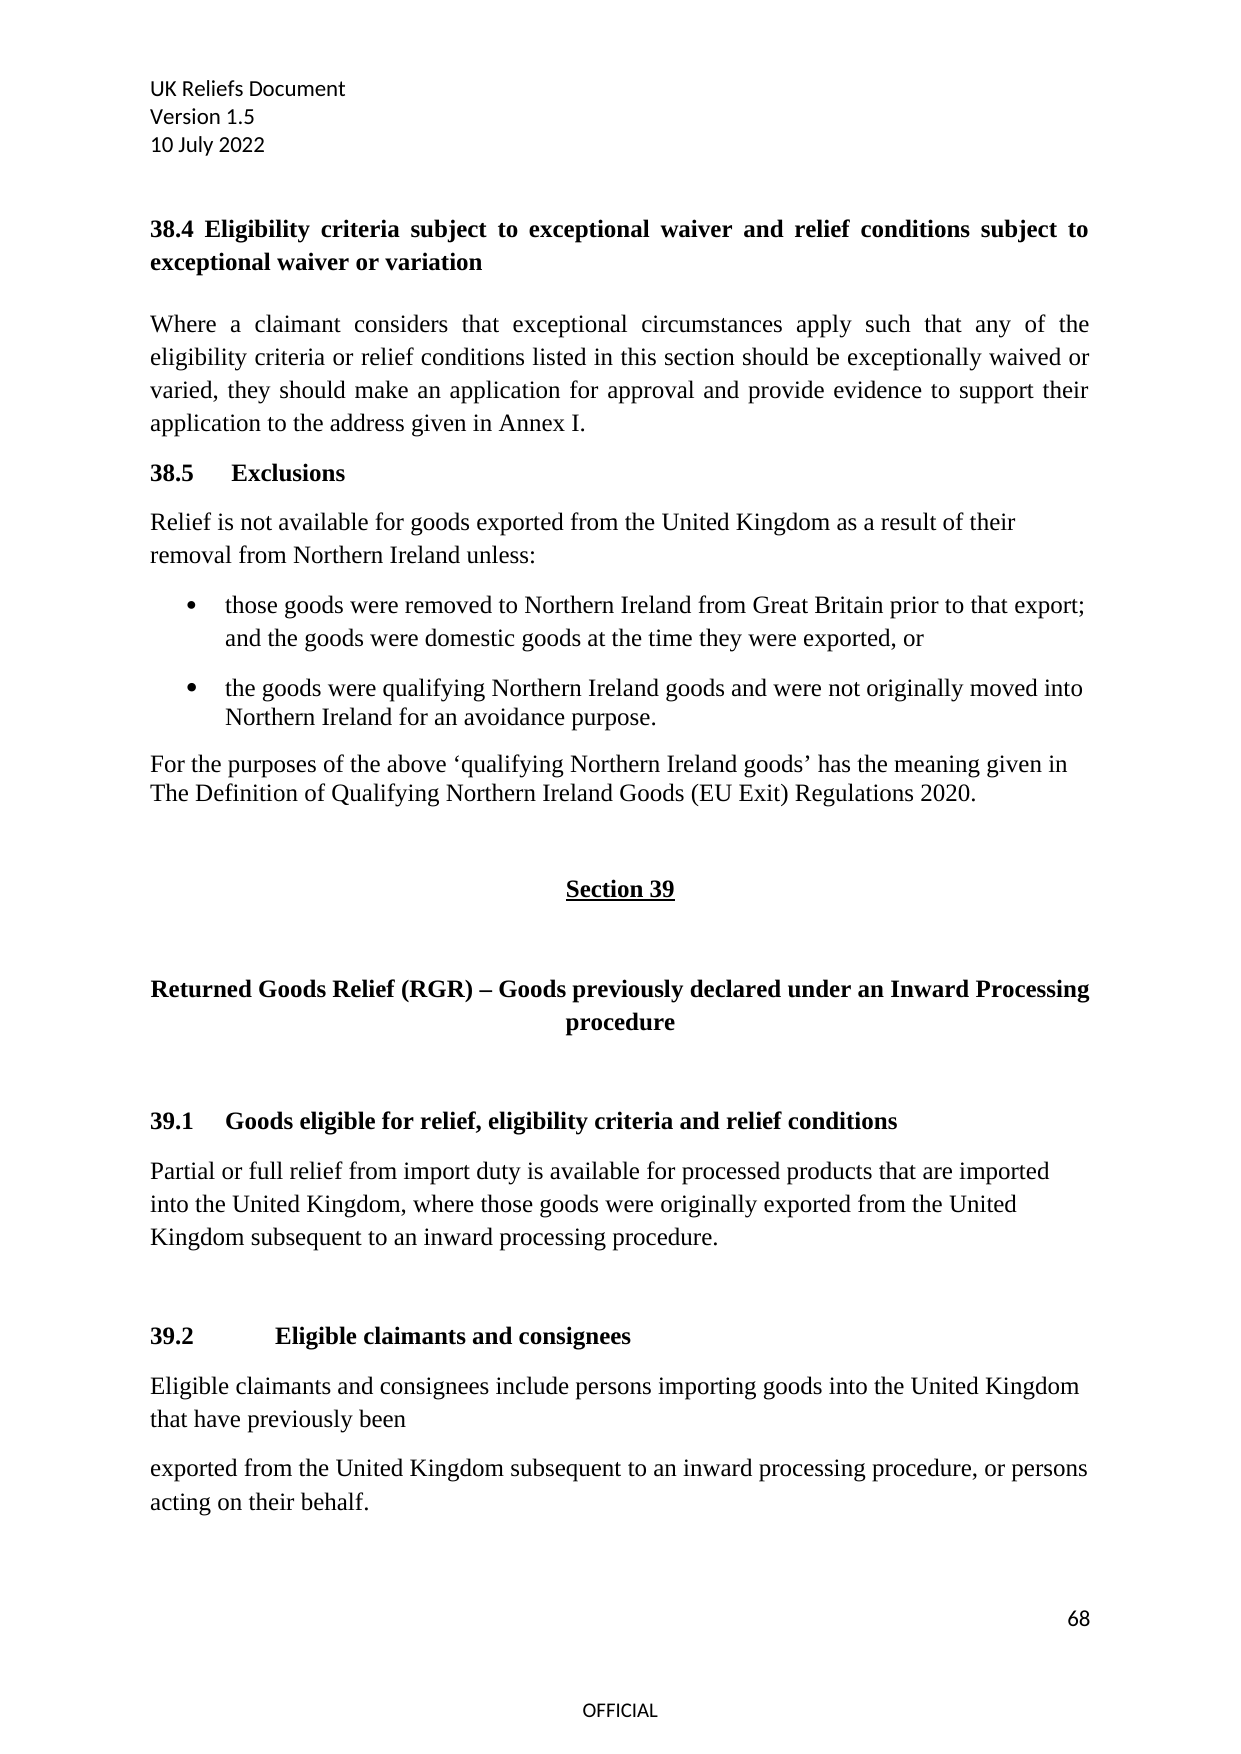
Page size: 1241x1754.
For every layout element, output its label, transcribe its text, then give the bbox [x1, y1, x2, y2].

text Partial or full relief from import duty is available for processed products that are imported into the United Kingdom, where those goods were originally exported from the United Kingdom subsequent to an inward processing procedure. [150, 1156, 1090, 1251]
list the goods were qualifying Northern Ireland goods and were not originally moved into Northern Ireland for an avoidance purpose. [187, 673, 1090, 731]
text Where a claimant considers that exceptional circumstances apply such that any of the eligibility criteria or relief conditions listed in this section should be exceptionally waived or varied, they should make an application for approval and provide evidence to support their application to the address given in Annex I. [150, 309, 1090, 437]
text 38.5 Exclusions [150, 458, 1090, 487]
text Eligible claimants and consignees include persons importing goods into the United Kingdom that have previously been [150, 1371, 1090, 1433]
text For the purposes of the above ‘qualifying Northern Ireland goods’ has the meaning given in The Definition of Qualifying Northern Ireland Goods (EU Exit) Regulations 2020. [150, 749, 1090, 807]
list Eligible claimants and consignees [150, 1321, 1090, 1350]
text 38.4 Eligibility criteria subject to exceptional waiver and relief conditions subject to exceptional waiver or variation [150, 214, 1090, 276]
list those goods were removed to Northern Ireland from Great Britain prior to that export; and the goods were domestic goods at the time they were exported, or [187, 590, 1090, 652]
text exported from the United Kingdom subsequent to an inward processing procedure, or persons acting on their behalf. [150, 1453, 1090, 1515]
text Section 39 [150, 874, 1090, 903]
text Relief is not available for goods exported from the United Kingdom as a result of their removal from Northern Ireland unless: [150, 507, 1090, 569]
text 39.1 Goods eligible for relief, eligibility criteria and relief conditions [150, 1106, 1090, 1135]
text Returned Goods Relief (RGR) – Goods previously declared under an Inward Processing procedure [150, 974, 1090, 1035]
